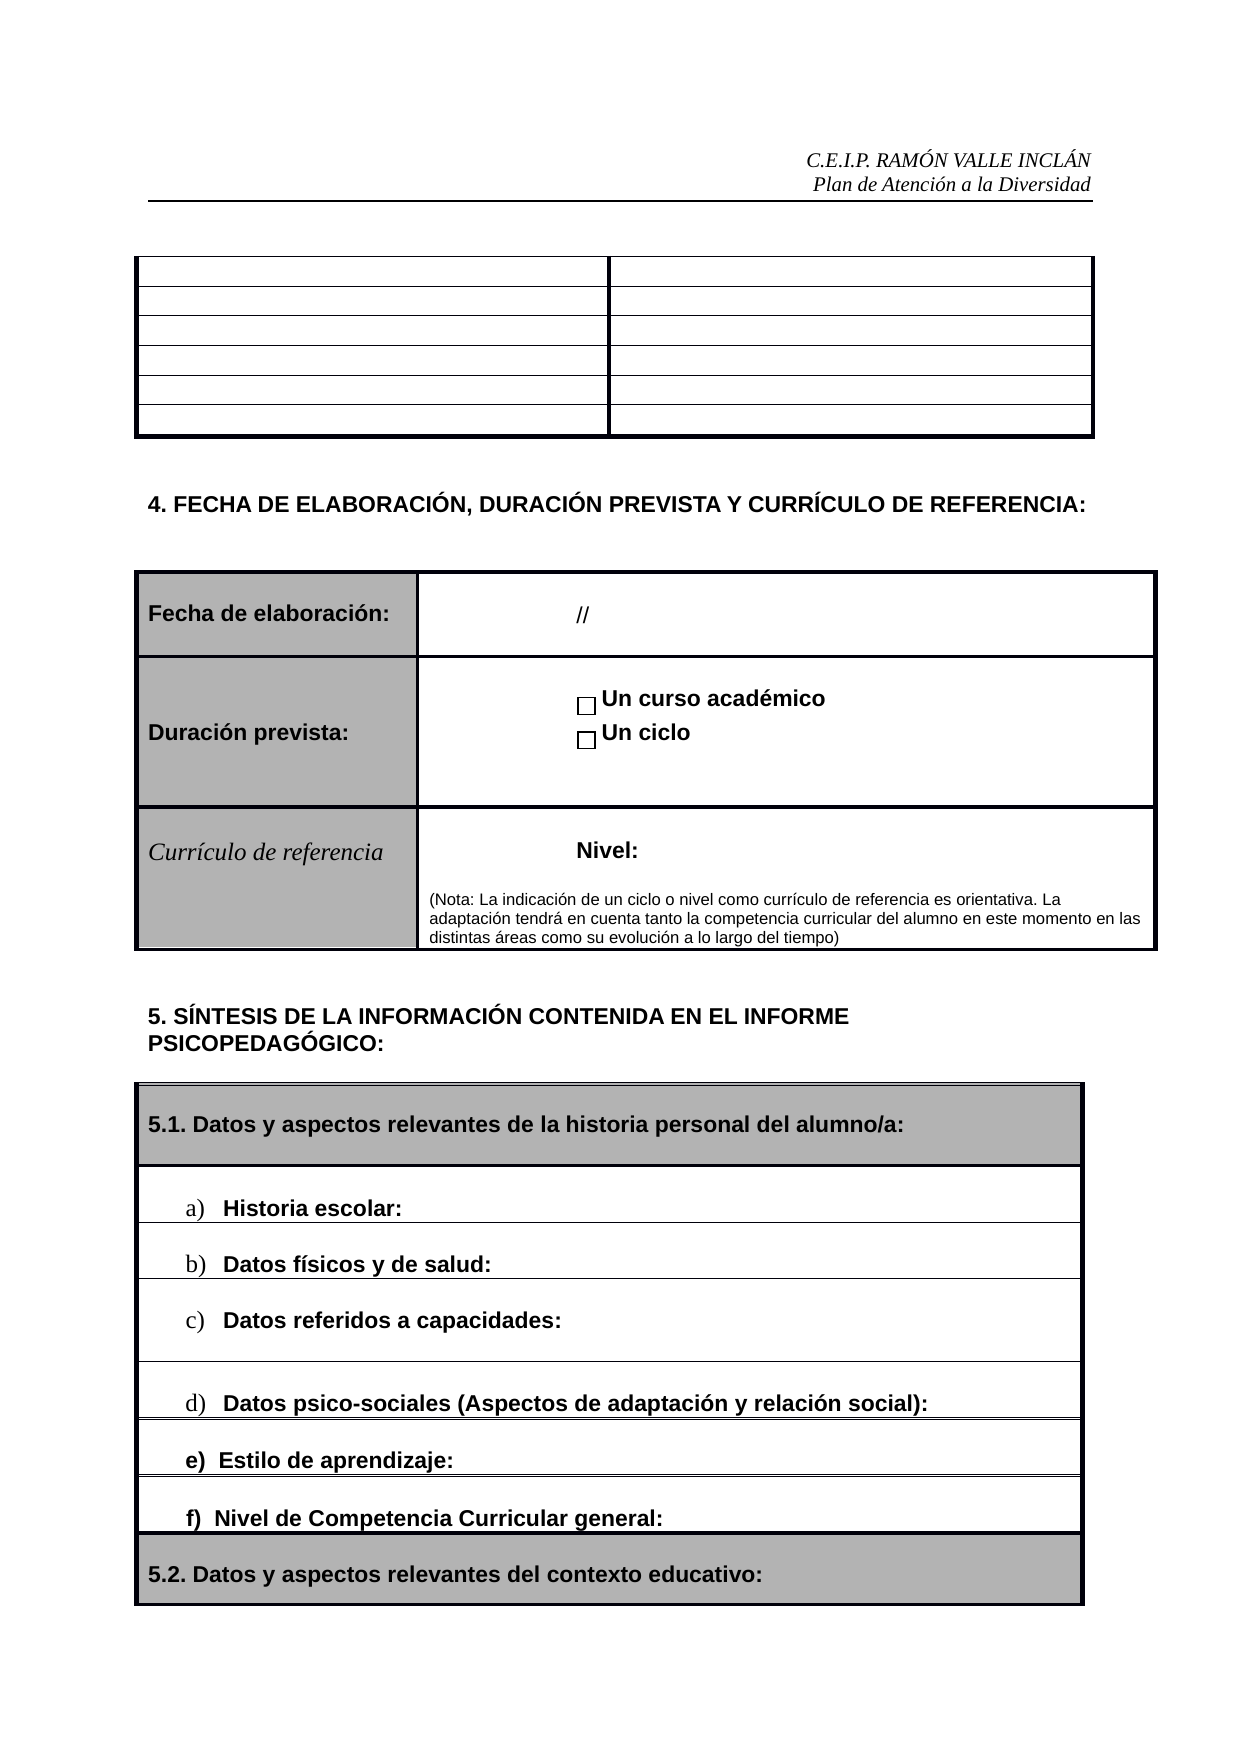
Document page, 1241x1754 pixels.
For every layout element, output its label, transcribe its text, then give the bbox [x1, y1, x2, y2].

table_cell [611, 405, 1091, 434]
table_cell Nivel: (Nota: La indicación de un ciclo o nivel como currículo de referencia es orientativa. La adaptación tendrá en cuenta tanto la competencia curricular del alumno en este momento en las distintas áreas como su evolución a lo largo del tiempo) [419, 809, 1153, 947]
table_header Fecha de elaboración: [139, 574, 416, 655]
table_cell 5.2. Datos y aspectos relevantes del contexto educativo: [139, 1535, 1080, 1603]
table_cell [611, 257, 1091, 286]
table_cell Datos referidos a capacidades: [139, 1279, 1080, 1361]
table_cell [611, 316, 1091, 345]
table_cell Historia escolar: [139, 1167, 1080, 1222]
table_cell Un curso académico Un ciclo [419, 658, 1153, 805]
table_header // [419, 574, 1153, 655]
table_cell [139, 257, 607, 286]
table_cell Datos físicos y de salud: [139, 1223, 1080, 1278]
table_cell Duración prevista: [139, 658, 416, 805]
table_cell [139, 376, 607, 404]
table_cell [139, 316, 607, 345]
table_cell [139, 346, 607, 375]
table_cell [139, 405, 607, 434]
table_cell Currículo de referencia [139, 809, 416, 947]
table_cell [139, 287, 607, 315]
table_header 5.1. Datos y aspectos relevantes de la historia personal del alumno/a: [139, 1086, 1080, 1164]
table_cell [611, 376, 1091, 404]
table_cell e) Estilo de aprendizaje: [139, 1420, 1080, 1474]
text 4. FECHA DE ELABORACIÓN, DURACIÓN PREVISTA Y CURRÍCULO DE REFERENCIA: [148, 491, 1093, 518]
table_cell [611, 287, 1091, 315]
table_cell [611, 346, 1091, 375]
table_cell f) Nivel de Competencia Curricular general: [139, 1477, 1080, 1531]
table_cell Datos psico-sociales (Aspectos de adaptación y relación social): [139, 1362, 1080, 1417]
subtitle 5. SÍNTESIS DE LA INFORMACIÓN CONTENIDA EN EL INFORME PSICOPEDAGÓGICO: [148, 1003, 1093, 1056]
